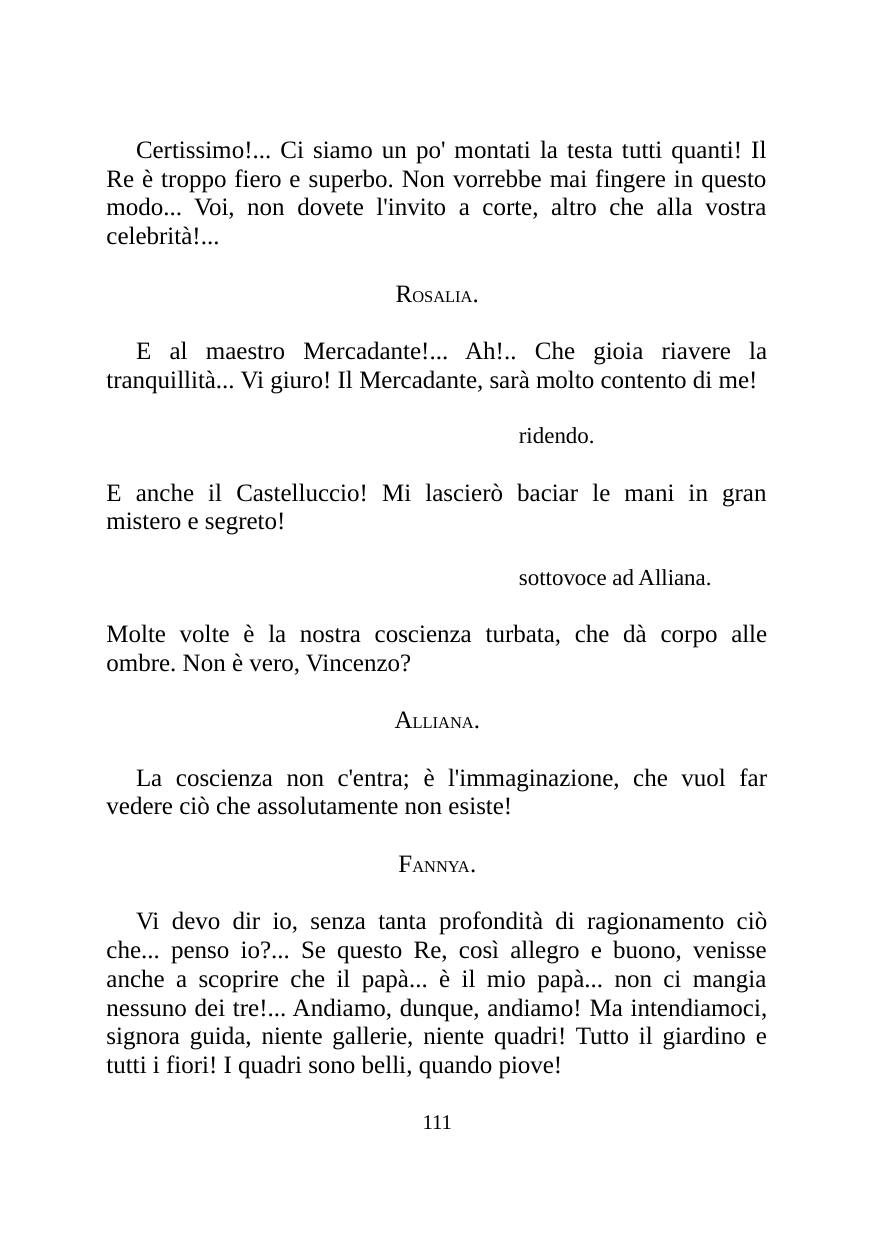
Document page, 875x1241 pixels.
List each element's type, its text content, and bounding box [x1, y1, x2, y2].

text sottovoce ad Alliana. [519, 564, 768, 590]
text Vi devo dir io, senza tanta profondità di ragionamento ciò che... penso io?... Se questo Re, così allegro e buono, venisse anche a scoprire che il papà... è il mio papà... non ci mangia nessuno dei tre!... Andiamo, dunque, andiamo! Ma intendiamoci, signora guida, niente gallerie, niente quadri! Tutto il giardino e tutti i fiori! I quadri sono belli, quando piove! [106, 906, 768, 1079]
text E al maestro Mercadante!... Ah!.. Che gioia riavere la tranquillità... Vi giuro! Il Mercadante, sarà molto contento di me! [106, 336, 768, 394]
text Certissimo!... Ci siamo un po' montati la testa tutti quanti! Il Re è troppo fiero e superbo. Non vorrebbe mai fingere in questo modo... Voi, non dovete l'invito a corte, altro che alla vostra celebrità!... [106, 135, 768, 250]
text E anche il Castelluccio! Mi lascierò baciar le mani in gran mistero e segreto! [106, 478, 768, 535]
text Rosalia. [106, 279, 768, 307]
text La coscienza non c'entra; è l'immaginazione, che vuol far vedere ciò che assolutamente non esiste! [106, 763, 768, 820]
text Fannya. [106, 849, 768, 878]
text Molte volte è la nostra coscienza turbata, che dà corpo alle ombre. Non è vero, Vincenzo? [106, 619, 768, 676]
text Alliana. [106, 705, 768, 734]
text ridendo. [519, 422, 768, 449]
